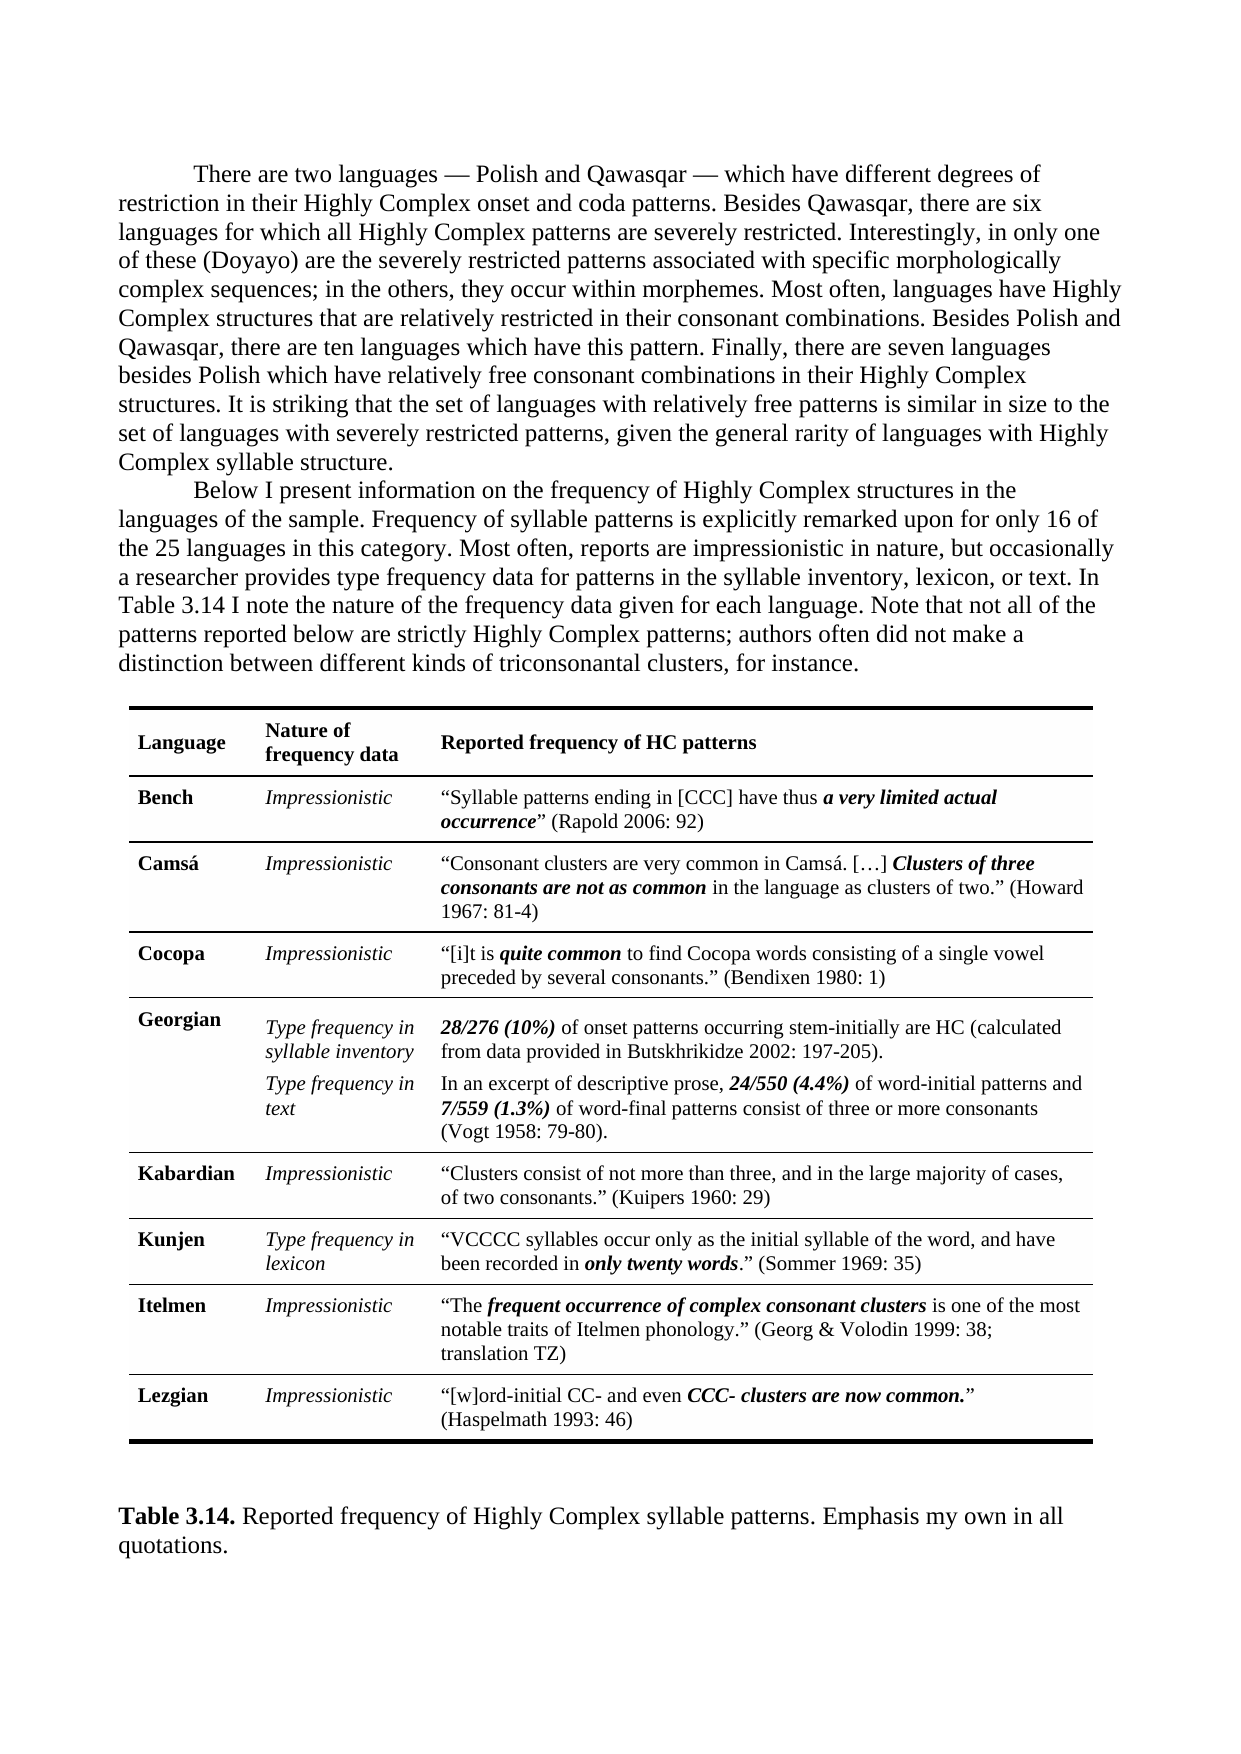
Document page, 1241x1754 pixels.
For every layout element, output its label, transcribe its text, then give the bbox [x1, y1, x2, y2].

table_header Language [129, 710, 257, 774]
table_cell Type frequency in syllable inventory Type frequency in text [257, 998, 432, 1152]
table_header Nature of frequency data [257, 710, 432, 774]
table_cell Impressionistic [257, 1285, 432, 1373]
table_cell Camsá [129, 843, 257, 931]
table_cell 28/276 (10%) of onset patterns occurring stem-initially are HC (calculated from data provided in Butskhrikidze 2002: 197-205). In an excerpt of descriptive prose, 24/550 (4.4%) of word-initial patterns and 7/559 (1.3%) of word-final patterns consist of three or more consonants (Vogt 1958: 79-80). [432, 998, 1093, 1152]
table_cell Lezgian [129, 1375, 257, 1439]
table_cell Impressionistic [257, 1375, 432, 1439]
table_cell “VCCCC syllables occur only as the initial syllable of the word, and have been recorded in only twenty words.” (Sommer 1969: 35) [432, 1219, 1093, 1283]
text Table 3.14. Reported frequency of Highly Complex syllable patterns. Emphasis my own in all quotations. [118, 1501, 1122, 1558]
table_cell “The frequent occurrence of complex consonant clusters is one of the most notable traits of Itelmen phonology.” (Georg & Volodin 1999: 38; translation TZ) [432, 1285, 1093, 1373]
table_cell Itelmen [129, 1285, 257, 1373]
table_cell Bench [129, 777, 257, 841]
table_header Reported frequency of HC patterns [432, 710, 1093, 774]
table_cell Impressionistic [257, 777, 432, 841]
table_cell Impressionistic [257, 843, 432, 931]
table_cell “Syllable patterns ending in [CCC] have thus a very limited actual occurrence” (Rapold 2006: 92) [432, 777, 1093, 841]
table_cell “[w]ord-initial CC- and even CCC- clusters are now common.” (Haspelmath 1993: 46) [432, 1375, 1093, 1439]
table_cell Type frequency in lexicon [257, 1219, 432, 1283]
table_cell “Consonant clusters are very common in Camsá. […] Clusters of three consonants are not as common in the language as clusters of two.” (Howard 1967: 81-4) [432, 843, 1093, 931]
text There are two languages — Polish and Qawasqar — which have different degrees of restriction in their Highly Complex onset and coda patterns. Besides Qawasqar, there are six languages for which all Highly Complex patterns are severely restricted. Interestingly, in only one of these (Doyayo) are the severely restricted patterns associated with specific morphologically complex sequences; in the others, they occur within morphemes. Most often, languages have Highly Complex structures that are relatively restricted in their consonant combinations. Besides Polish and Qawasqar, there are ten languages which have this pattern. Finally, there are seven languages besides Polish which have relatively free consonant combinations in their Highly Complex structures. It is striking that the set of languages with relatively free patterns is similar in size to the set of languages with severely restricted patterns, given the general rarity of languages with Highly Complex syllable structure. [118, 159, 1122, 476]
table_cell Georgian [129, 998, 257, 1152]
table_cell Kunjen [129, 1219, 257, 1283]
table_cell Kabardian [129, 1153, 257, 1218]
table_cell Cocopa [129, 933, 257, 997]
table_cell Impressionistic [257, 933, 432, 997]
table_cell “Clusters consist of not more than three, and in the large majority of cases, of two consonants.” (Kuipers 1960: 29) [432, 1153, 1093, 1218]
table_cell “[i]t is quite common to find Cocopa words consisting of a single vowel preceded by several consonants.” (Bendixen 1980: 1) [432, 933, 1093, 997]
table_cell Impressionistic [257, 1153, 432, 1218]
text Below I present information on the frequency of Highly Complex structures in the languages of the sample. Frequency of syllable patterns is explicitly remarked upon for only 16 of the 25 languages in this category. Most often, reports are impressionistic in nature, but occasionally a researcher provides type frequency data for patterns in the syllable inventory, lexicon, or text. In Table 3.14 I note the nature of the frequency data given for each language. Note that not all of the patterns reported below are strictly Highly Complex patterns; authors often did not make a distinction between different kinds of triconsonantal clusters, for instance. [118, 476, 1122, 677]
